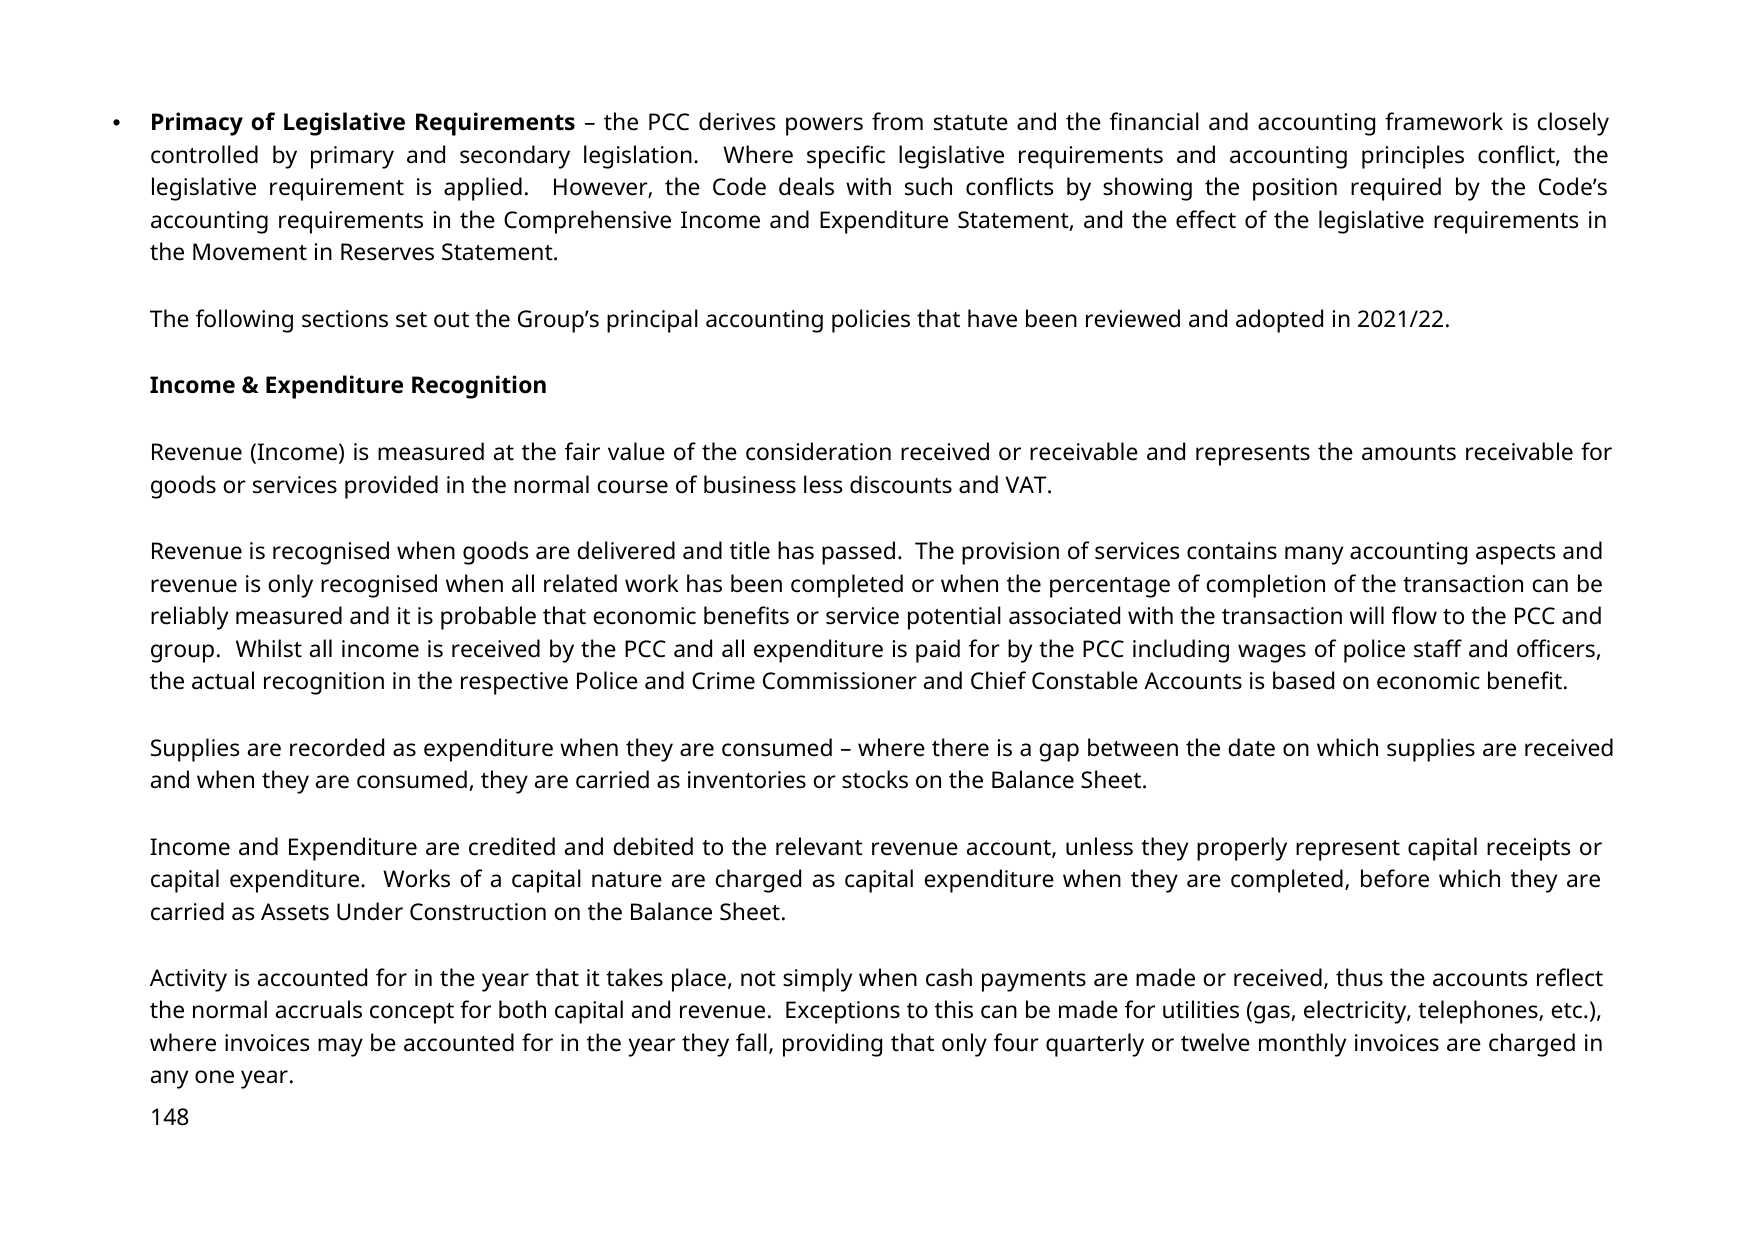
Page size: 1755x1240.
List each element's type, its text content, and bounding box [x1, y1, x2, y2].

text Supplies are recorded as expenditure when they are consumed – where there is a gap between the date on which supplies are received and when they are consumed, they are carried as inventories or stocks on the Balance Sheet. [149, 731, 1616, 795]
text Activity is accounted for in the year that it takes place, not simply when cash payments are made or received, thus the accounts reflect the normal accruals concept for both capital and revenue. Exceptions to this can be made for utilities (gas, electricity, telephones, etc.), where invoices may be accounted for in the year they fall, providing that only four quarterly or twelve monthly invoices are charged in any one year. [149, 962, 1605, 1091]
text Revenue (Income) is measured at the fair value of the consideration received or receivable and represents the amounts receivable for goods or services provided in the normal course of business less discounts and VAT. [149, 436, 1616, 500]
text Revenue is recognised when goods are delivered and title has passed. The provision of services contains many accounting aspects and revenue is only recognised when all related work has been completed or when the percentage of completion of the transaction can be reliably measured and it is probable that economic benefits or service potential associated with the transaction will flow to the PCC and group. Whilst all income is received by the PCC and all expenditure is paid for by the PCC including wages of police staff and officers, the actual recognition in the respective Police and Crime Commissioner and Chief Constable Accounts is based on economic benefit. [149, 535, 1604, 696]
list Primacy of Legislative Requirements – the PCC derives powers from statute and the financial and accounting framework is closely controlled by primary and secondary legislation. Where specific legislative requirements and accounting principles conflict, the legislative requirement is applied. However, the Code deals with such conflicts by showing the position required by the Code’s accounting requirements in the Comprehensive Income and Expenditure Statement, and the effect of the legislative requirements in the Movement in Reserves Statement. [112, 106, 1610, 267]
text The following sections set out the Group’s principal accounting policies that have been reviewed and adopted in 2021/22. [149, 303, 1616, 334]
text Income and Expenditure are credited and debited to the relevant revenue account, unless they properly represent capital receipts or capital expenditure. Works of a capital nature are charged as capital expenditure when they are completed, before which they are carried as Assets Under Construction on the Balance Sheet. [149, 830, 1605, 927]
subtitle Income & Expenditure Recognition [149, 369, 1522, 400]
